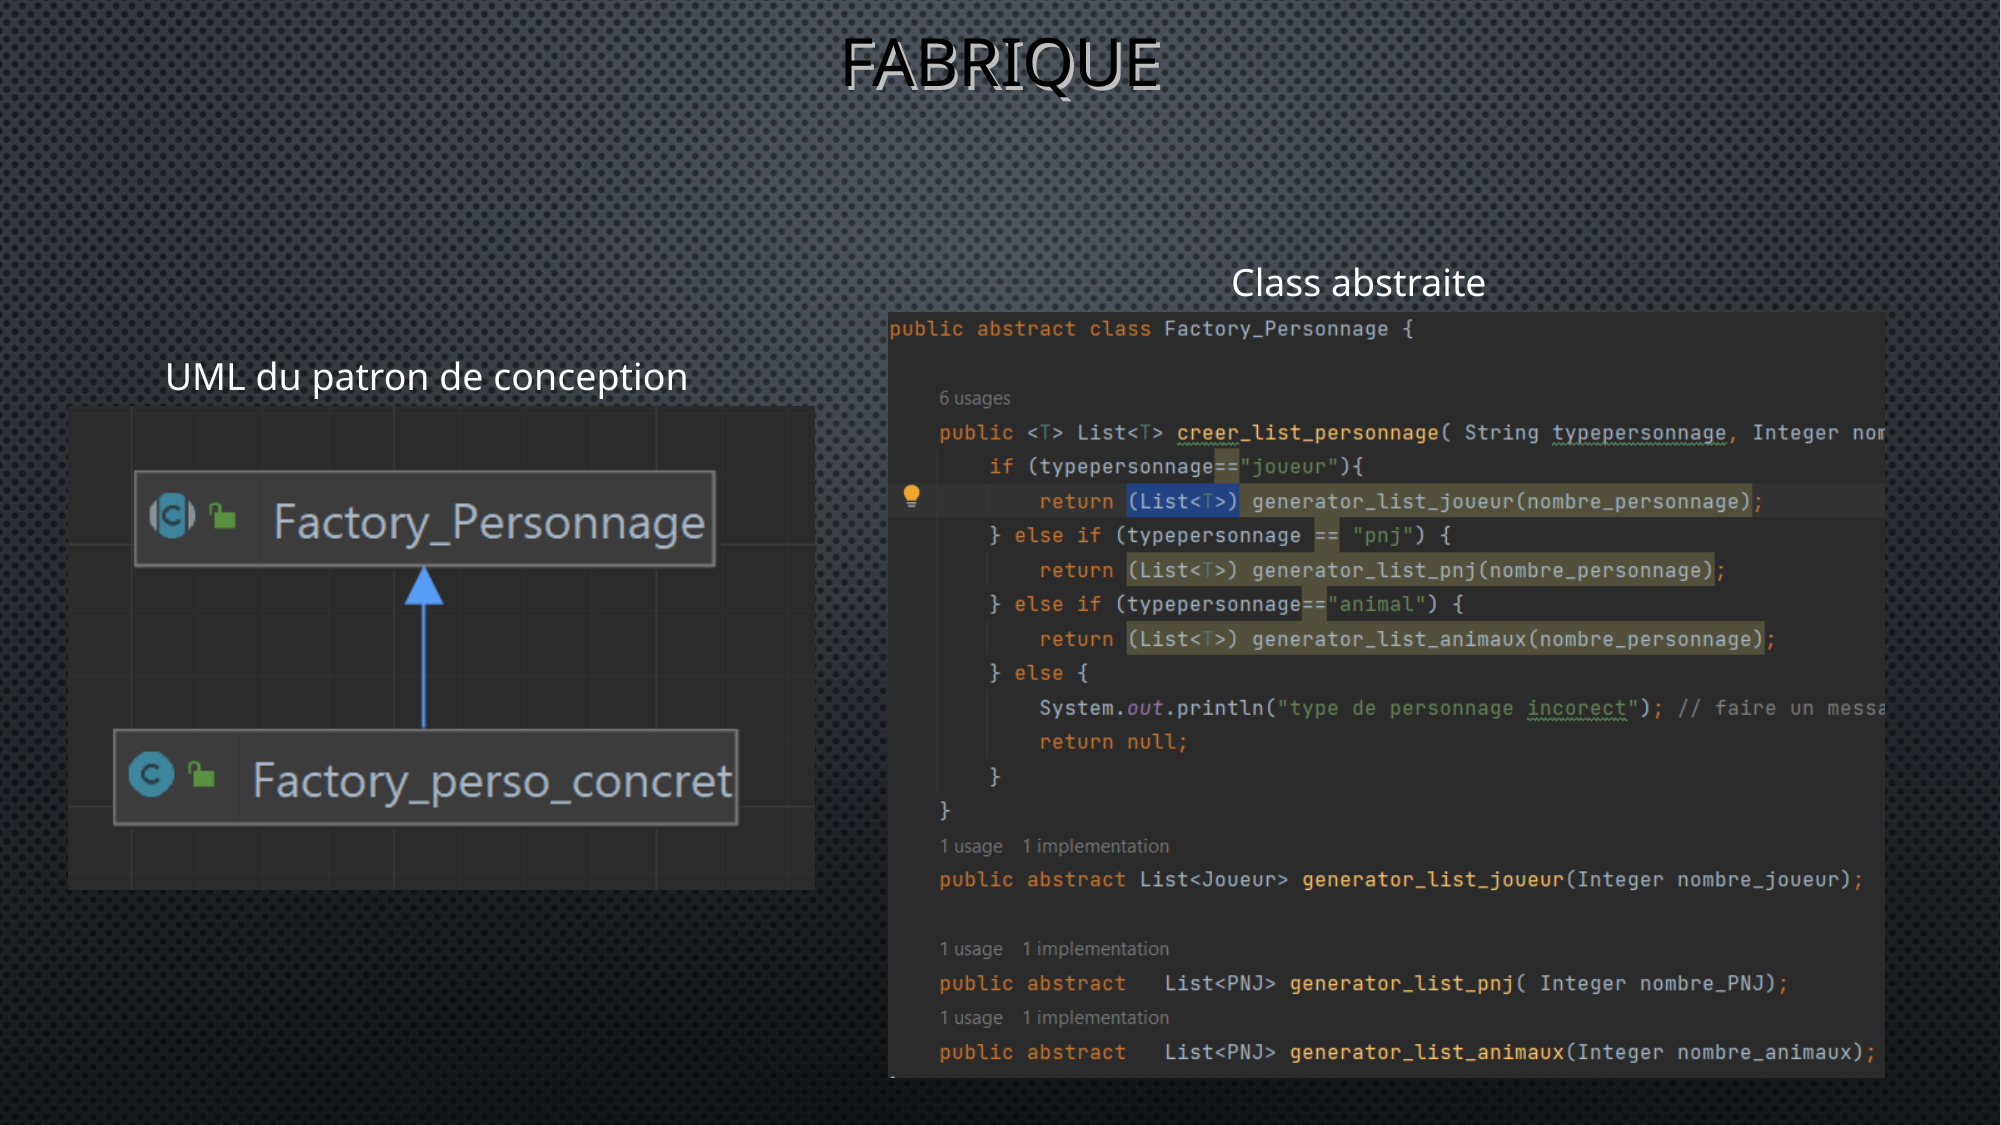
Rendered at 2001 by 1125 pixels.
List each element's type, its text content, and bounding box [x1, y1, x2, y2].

text_box Class abstraite [1216, 251, 1582, 313]
picture [68, 406, 815, 891]
text_box UML du patron de conception [149, 345, 761, 407]
picture [888, 312, 1885, 1078]
title Fabrique [388, 12, 1612, 108]
